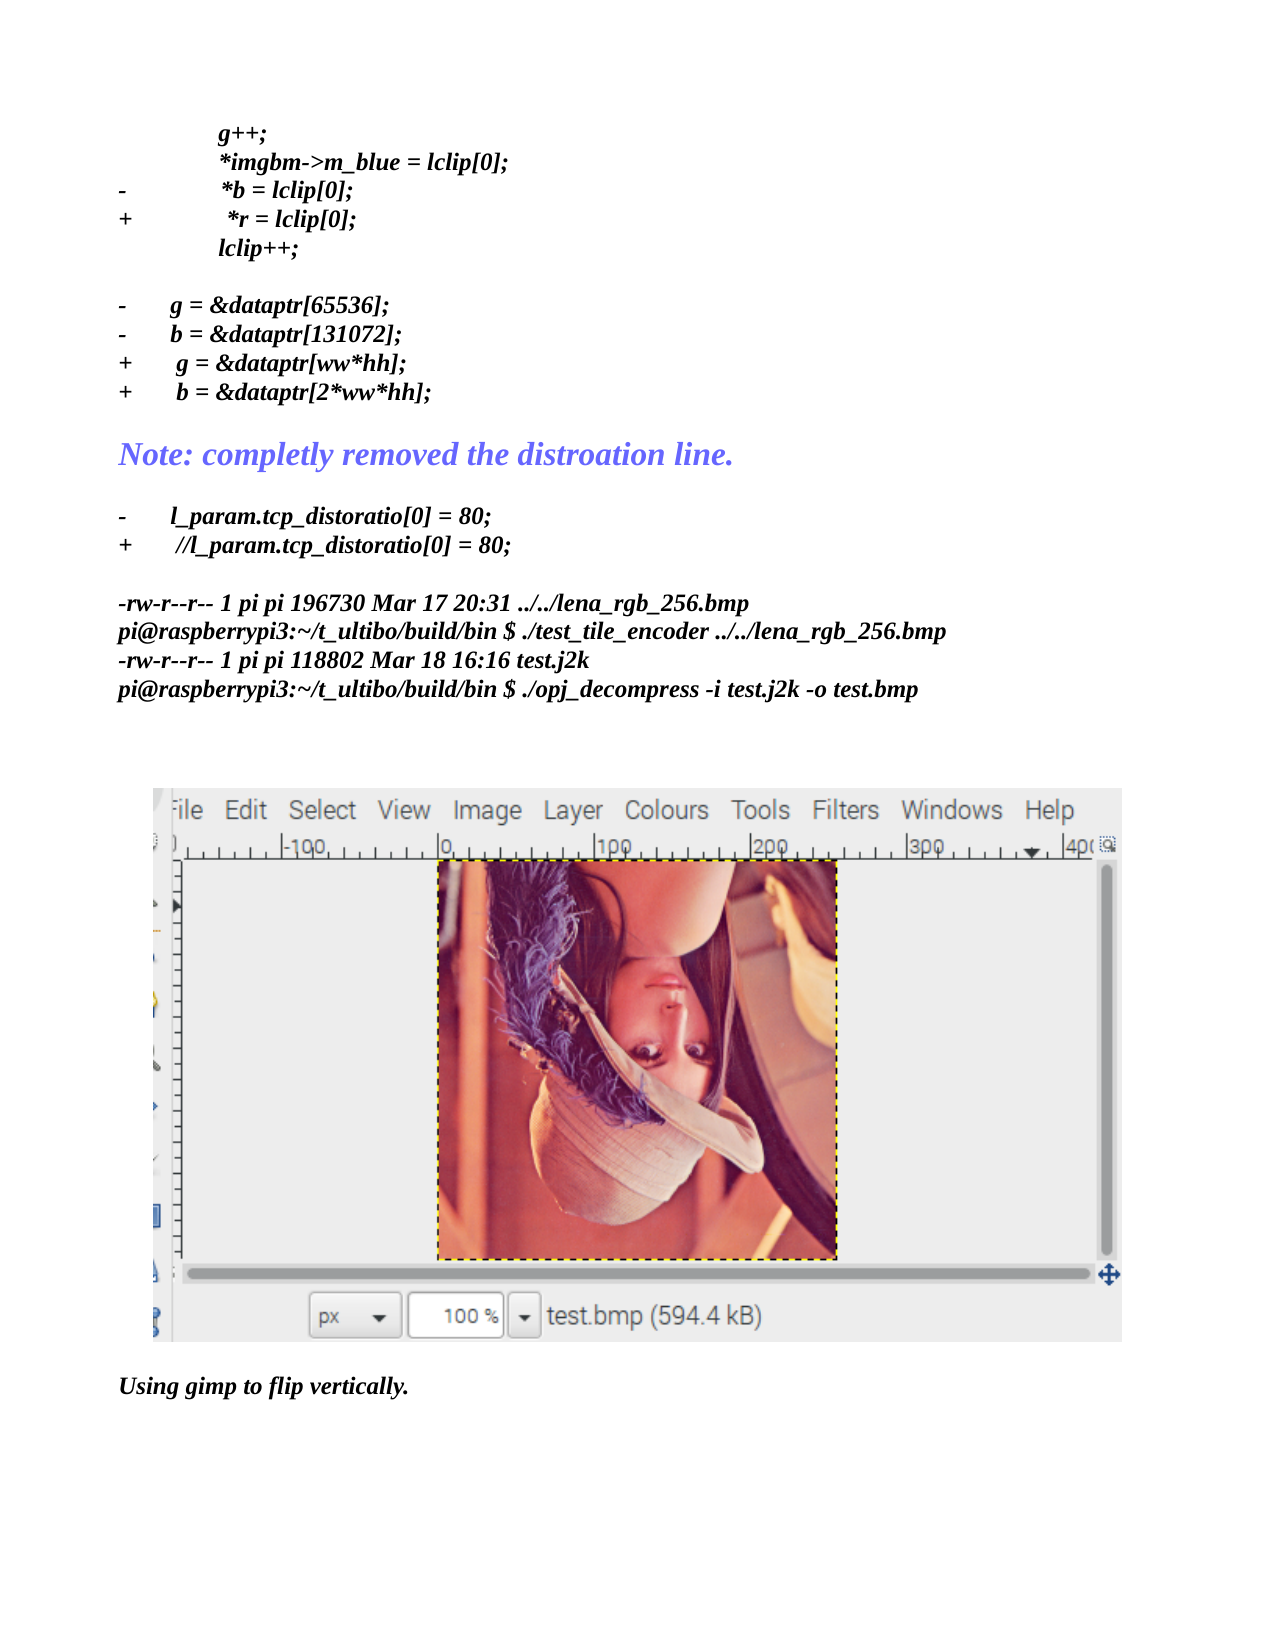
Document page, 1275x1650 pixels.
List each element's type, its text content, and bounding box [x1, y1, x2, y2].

text -rw-r--r-- 1 pi pi 196730 Mar 17 20:31 ../../lena_rgb_256.bmp [118, 588, 1157, 616]
text + //l_param.tcp_distoratio[0] = 80; [118, 530, 1157, 559]
text lclip++; [118, 233, 1157, 262]
text pi@raspberrypi3:~/t_ultibo/build/bin $ ./opj_decompress -i test.j2k -o test.bmp [118, 674, 1157, 703]
text g++; [118, 118, 1157, 147]
text pi@raspberrypi3:~/t_ultibo/build/bin $ ./test_tile_encoder ../../lena_rgb_256.bmp [118, 616, 1157, 645]
text -rw-r--r-- 1 pi pi 118802 Mar 18 16:16 test.j2k [118, 645, 1157, 674]
text Using gimp to flip vertically. [118, 1371, 1157, 1399]
text + b = &dataptr[2*ww*hh]; [118, 377, 1157, 406]
text + *r = lclip[0]; [118, 204, 1157, 233]
text - *b = lclip[0]; [118, 176, 1157, 204]
text - g = &dataptr[65536]; [118, 291, 1157, 319]
text - b = &dataptr[131072]; [118, 319, 1157, 348]
text *imgbm->m_blue = lclip[0]; [118, 147, 1157, 176]
text Note: completly removed the distroation line. [118, 434, 1157, 473]
picture [153, 788, 1122, 1342]
text + g = &dataptr[ww*hh]; [118, 348, 1157, 377]
text - l_param.tcp_distoratio[0] = 80; [118, 501, 1157, 530]
